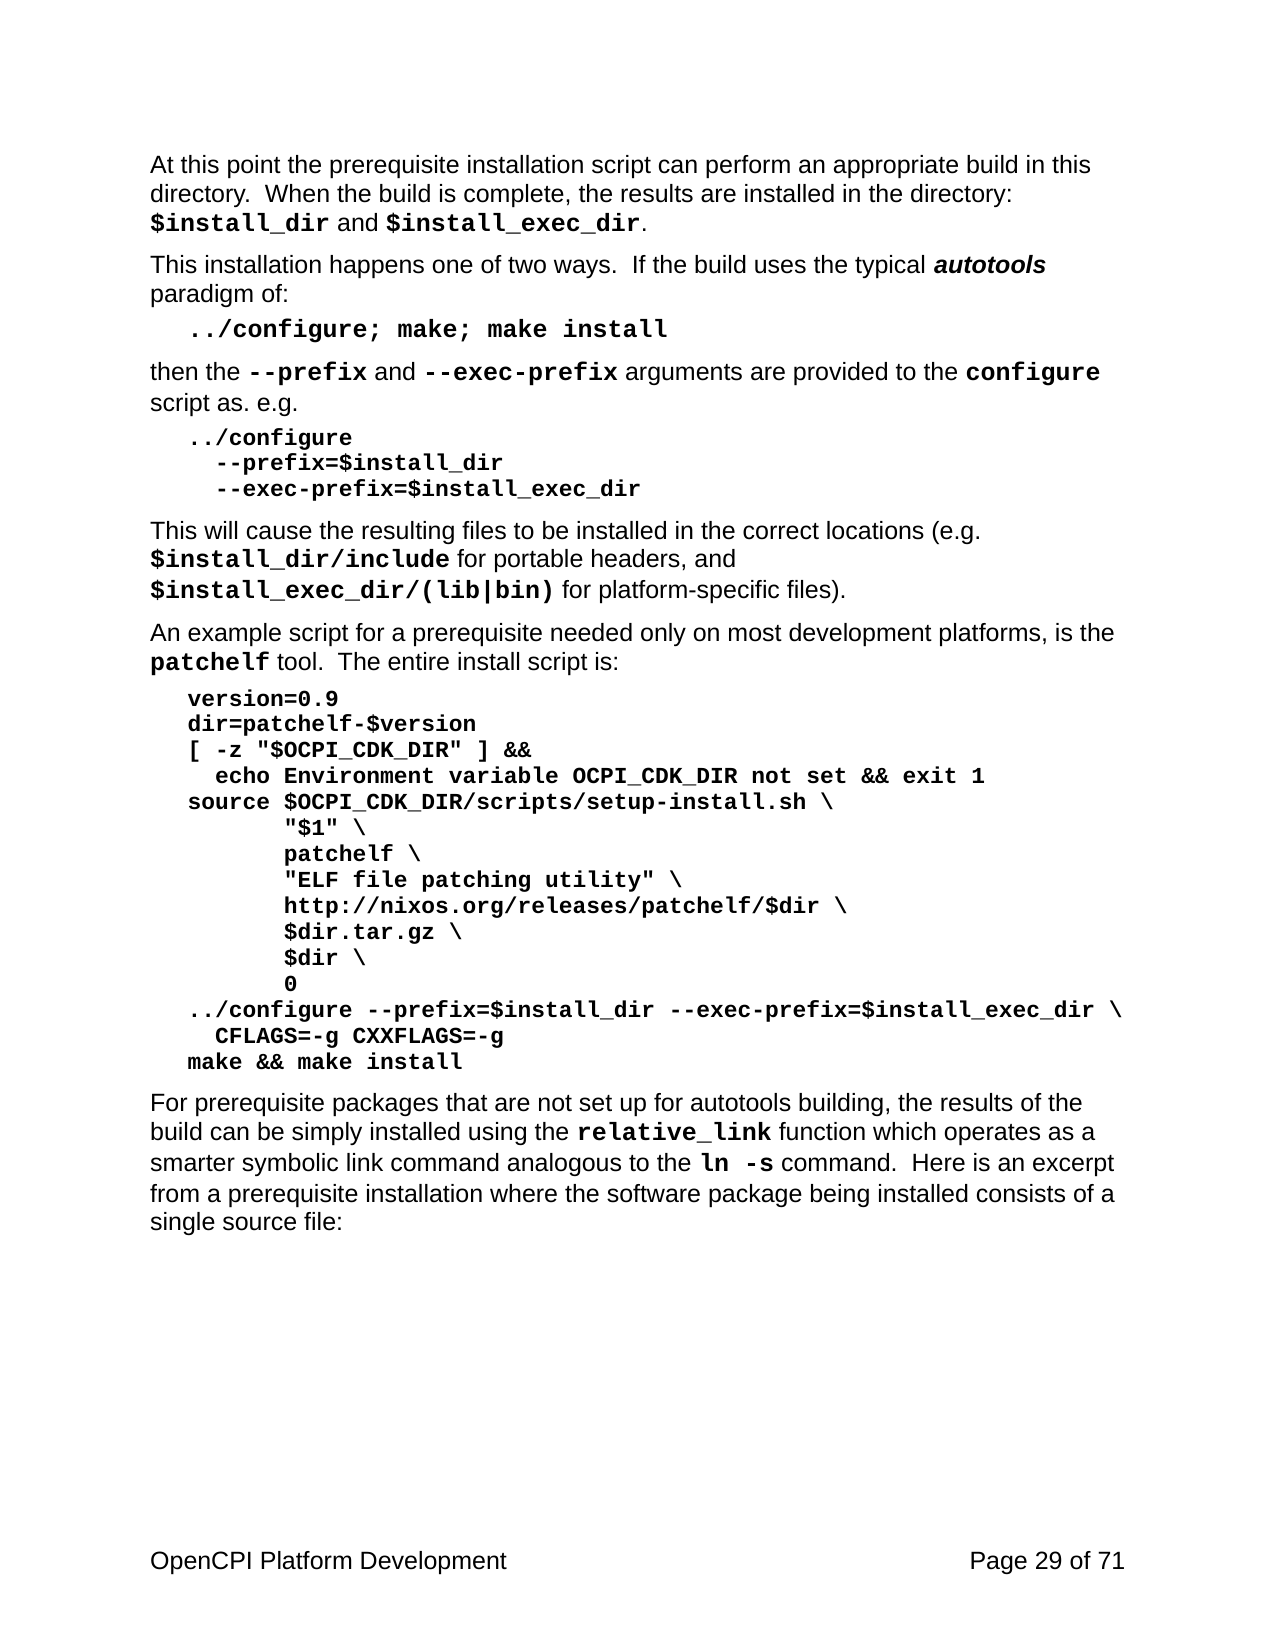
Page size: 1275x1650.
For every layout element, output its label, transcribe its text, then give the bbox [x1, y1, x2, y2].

text version=0.9 dir=patchelf-$version [ -z "$OCPI_CDK_DIR" ] && echo Environment variable OCPI_CDK_DIR not set && exit 1 source $OCPI_CDK_DIR/scripts/setup-install.sh \ "$1" \ patchelf \ "ELF file patching utility" \ http://nixos.org/releases/patchelf/$dir \ $dir.tar.gz \ $dir \ 0 ../configure --prefix=$install_dir --exec-prefix=$install_exec_dir \ CFLAGS=-g CXXFLAGS=-g make && make install [187, 687, 1237, 1076]
text ../configure --prefix=$install_dir --exec-prefix=$install_exec_dir [187, 426, 1125, 504]
text An example script for a prerequisite needed only on most development platforms, is the patchelf tool. The entire install script is: [150, 618, 1125, 678]
text For prerequisite packages that are not set up for autotools building, the results of the build can be simply installed using the relative_link function which operates as a smarter symbolic link command analogous to the ln -s command. Here is an excerpt from a prerequisite installation where the software package being installed consists of a single source file: [150, 1088, 1125, 1236]
text This installation happens one of two ways. If the build uses the typical autotools paradigm of: [150, 250, 1125, 308]
text ../configure; make; make install [187, 317, 1125, 345]
text This will cause the resulting files to be installed in the correct locations (e.g. $install_dir/include for portable headers, and $install_exec_dir/(lib|bin) for platform-specific files). [150, 516, 1125, 606]
text then the --prefix and --exec-prefix arguments are provided to the configure script as. e.g. [150, 357, 1125, 417]
text At this point the prerequisite installation script can perform an appropriate build in this directory. When the build is complete, the results are installed in the directory: $install_dir and $install_exec_dir. [150, 150, 1125, 238]
